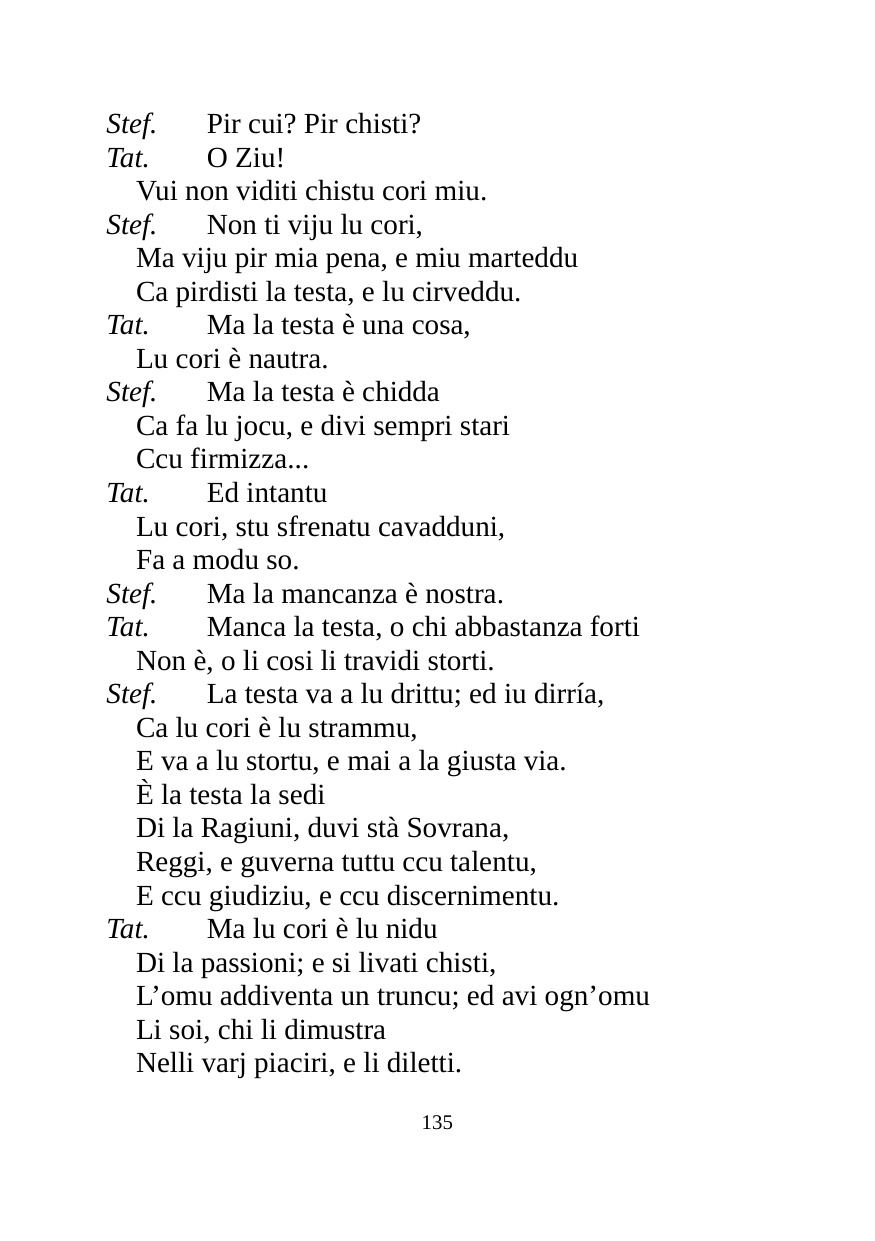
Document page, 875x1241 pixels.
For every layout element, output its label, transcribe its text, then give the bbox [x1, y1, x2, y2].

text Stef. Non ti viju lu cori, Ma viju pir mia pena, e miu marteddu Ca pirdisti la testa, e lu cirveddu. [106, 207, 768, 307]
text Stef. La testa va a lu drittu; ed iu dirría, Ca lu cori è lu strammu, E va a lu stortu, e mai a la giusta via. È la testa la sedi Di la Ragiuni, duvi stà Sovrana, Reggi, e guverna tuttu ccu talentu, E ccu giudiziu, e ccu discernimentu. [106, 676, 768, 911]
text Stef. Pir cui? Pir chisti? [106, 106, 768, 140]
text Tat. Ma la testa è una cosa, Lu cori è nautra. [106, 307, 768, 374]
text Stef. Ma la mancanza è nostra. [106, 576, 768, 609]
text Stef. Ma la testa è chidda Ca fa lu jocu, e divi sempri stari Ccu firmizza... [106, 374, 768, 475]
text Tat. O Ziu! Vui non viditi chistu cori miu. [106, 140, 768, 207]
text Tat. Ed intantu Lu cori, stu sfrenatu cavadduni, Fa a modu so. [106, 475, 768, 576]
text Tat. Ma lu cori è lu nidu Di la passioni; e si livati chisti, L’omu addiventa un truncu; ed avi ogn’omu Li soi, chi li dimustra Nelli varj piaciri, e li diletti. [106, 911, 768, 1079]
text Tat. Manca la testa, o chi abbastanza forti Non è, o li cosi li travidi storti. [106, 609, 768, 676]
